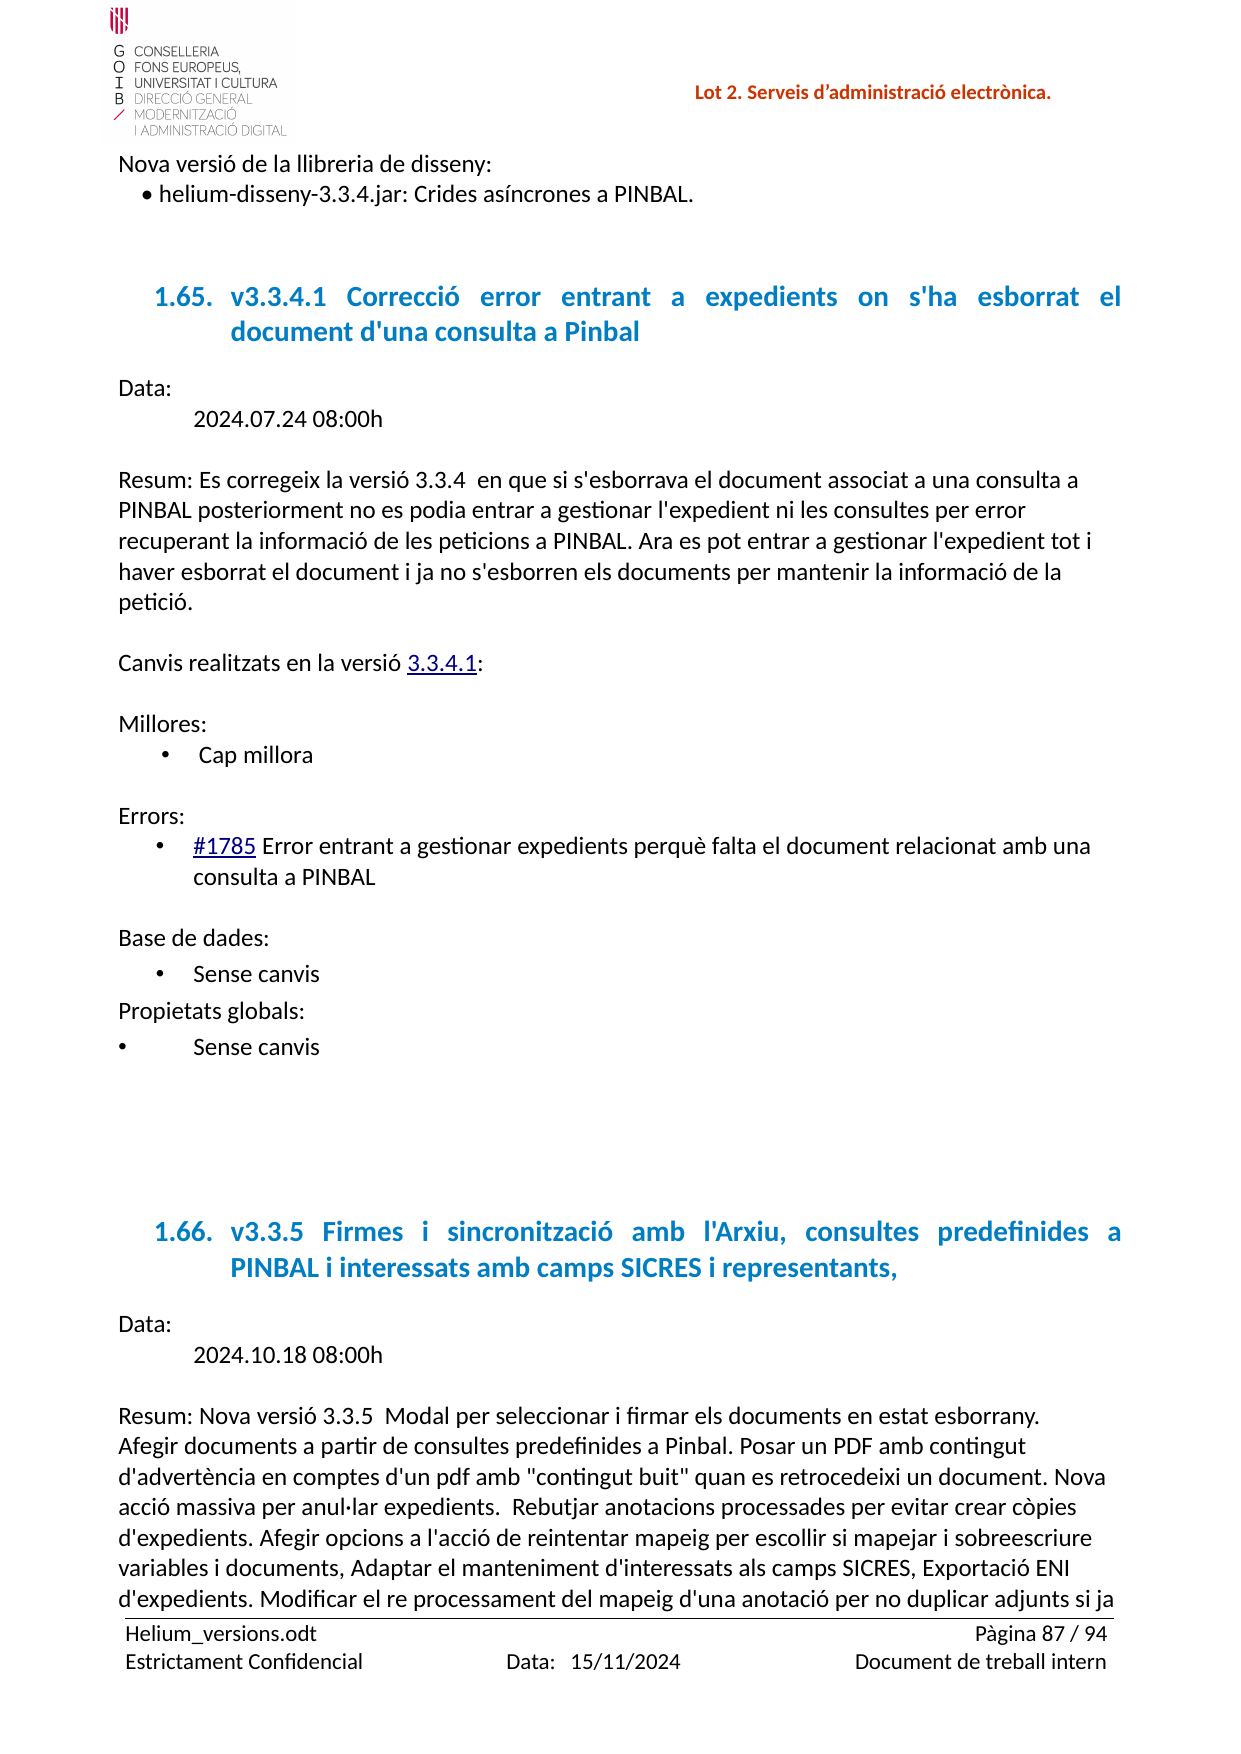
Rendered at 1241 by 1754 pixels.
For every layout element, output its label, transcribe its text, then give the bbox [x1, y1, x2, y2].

list Sense canvis [118, 1031, 1122, 1062]
text Base de dades: [118, 922, 1122, 952]
list #1785 Error entrant a gestionar expedients perquè falta el document relacionat amb una consulta a PINBAL [156, 830, 1122, 891]
text Canvis realitzats en la versió 3.3.4.1: [118, 647, 1122, 678]
text 2024.07.24 08:00h [118, 403, 1122, 434]
text Millores: [118, 708, 1122, 739]
text Propietats globals: [118, 995, 1122, 1025]
picture [100, 0, 297, 144]
list Sense canvis [156, 958, 1122, 989]
text Nova versió de la llibreria de disseny: • helium-disseny-3.3.4.jar: Crides asíncrones a PINBAL. [118, 148, 1122, 209]
subtitle v3.3.5 Firmes i sincronització amb l'Arxiu, consultes predefinides a PINBAL i interessats amb camps SICRES i representants, [153, 1213, 1122, 1285]
text Data: [118, 1308, 1122, 1339]
list Cap millora [161, 739, 1122, 769]
text Data: [118, 373, 1122, 403]
text Resum: Es corregeix la versió 3.3.4 en que si s'esborrava el document associat a una consulta a PINBAL posteriorment no es podia entrar a gestionar l'expedient ni les consultes per error recuperant la informació de les peticions a PINBAL. Ara es pot entrar a gestionar l'expedient tot i haver esborrat el document i ja no s'esborren els documents per mantenir la informació de la petició. [118, 464, 1122, 617]
subtitle v3.3.4.1 Correcció error entrant a expedients on s'ha esborrat el document d'una consulta a Pinbal [153, 278, 1122, 349]
text Resum: Nova versió 3.3.5 Modal per seleccionar i firmar els documents en estat esborrany. Afegir documents a partir de consultes predefinides a Pinbal. Posar un PDF amb contingut d'advertència en comptes d'un pdf amb "contingut buit" quan es retrocedeixi un document. Nova acció massiva per anul·lar expedients. Rebutjar anotacions processades per evitar crear còpies d'expedients. Afegir opcions a l'acció de reintentar mapeig per escollir si mapejar i sobreescriure variables i documents, Adaptar el manteniment d'interessats als camps SICRES, Exportació ENI d'expedients. Modificar el re processament del mapeig d'una anotació per no duplicar adjunts si ja [118, 1400, 1122, 1614]
text Errors: [118, 800, 1122, 830]
text 2024.10.18 08:00h [118, 1339, 1122, 1369]
